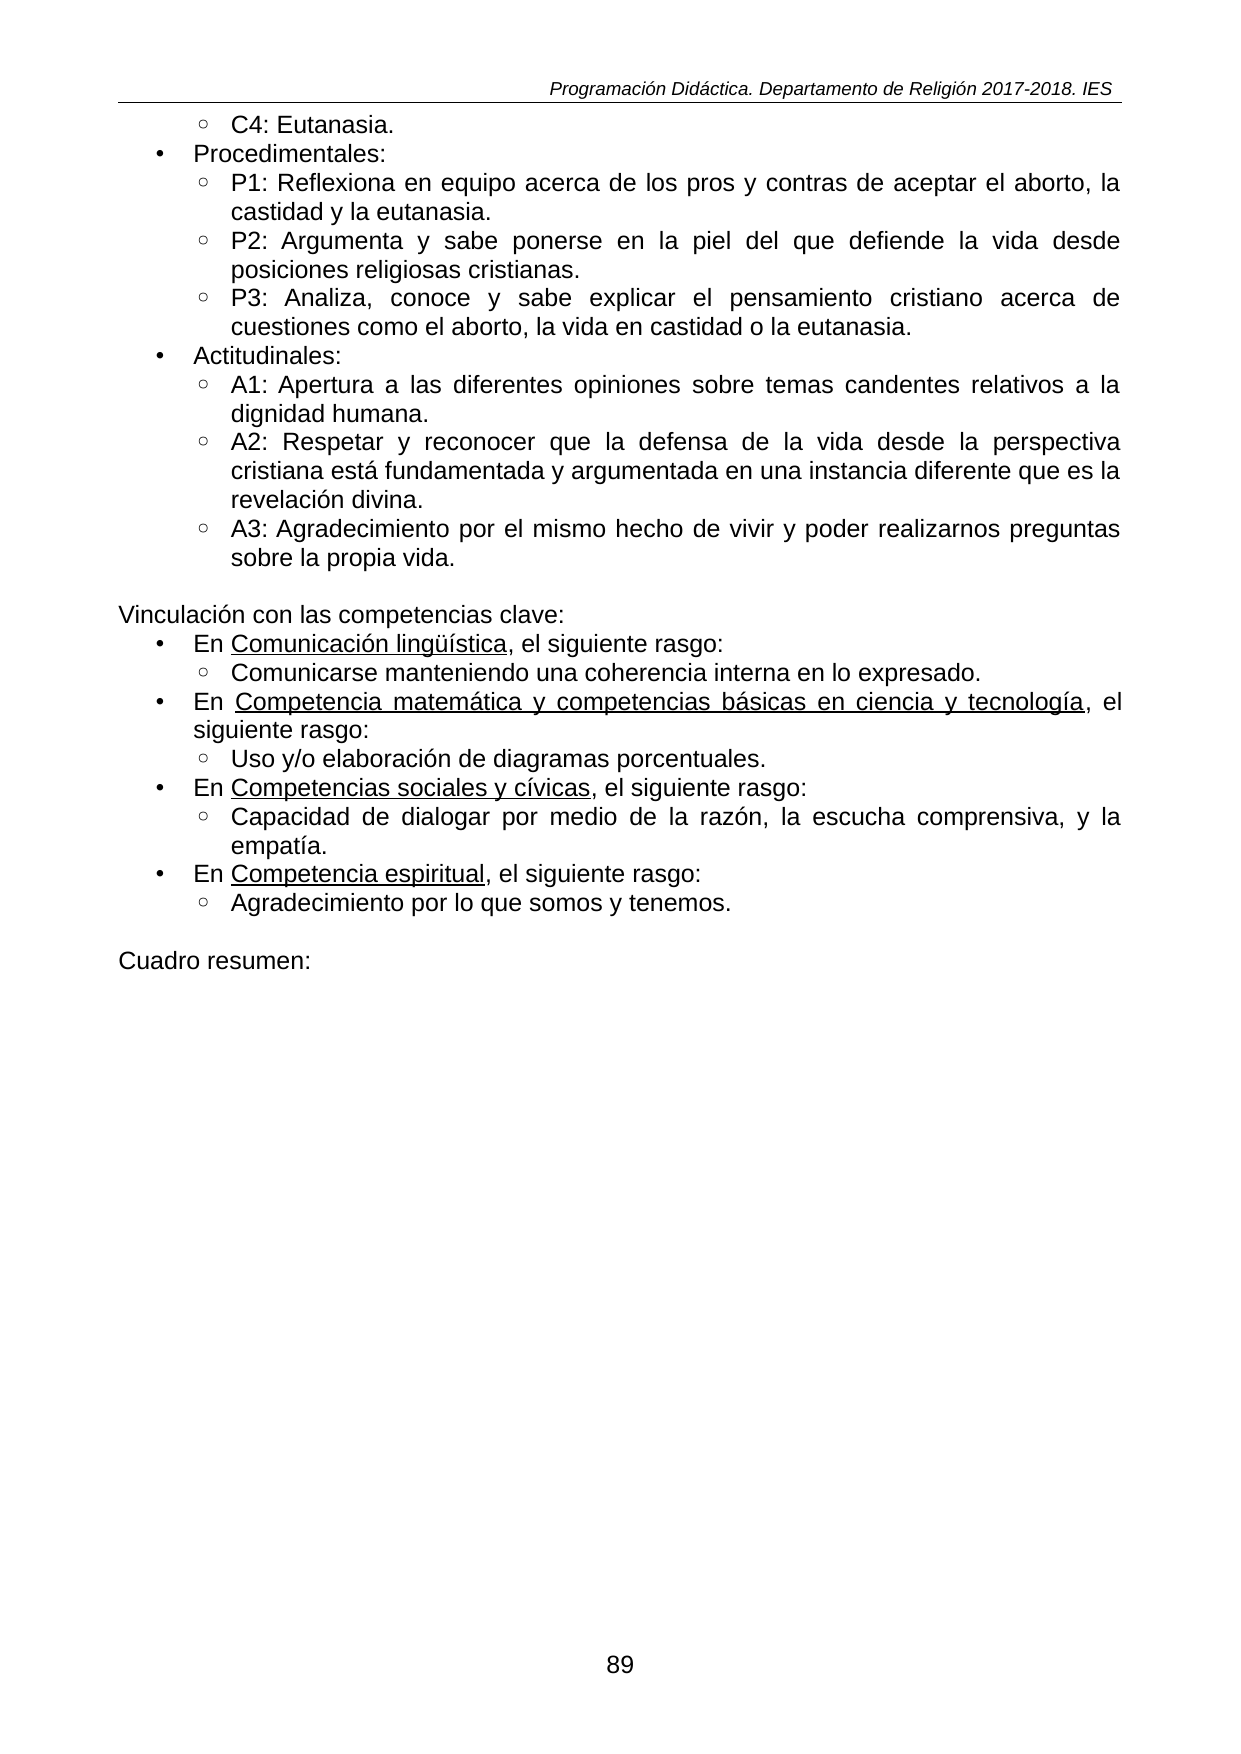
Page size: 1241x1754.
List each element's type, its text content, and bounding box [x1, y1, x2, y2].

list A3: Agradecimiento por el mismo hecho de vivir y poder realizarnos preguntas sobre la propia vida. [193, 514, 1122, 571]
list C4: Eutanasia. [193, 110, 1122, 139]
list En Competencia matemática y competencias básicas en ciencia y tecnología, el siguiente rasgo: [156, 687, 1122, 744]
list Capacidad de dialogar por medio de la razón, la escucha comprensiva, y la empatía. [193, 802, 1122, 859]
list Uso y/o elaboración de diagramas porcentuales. [193, 744, 1122, 773]
list P3: Analiza, conoce y sabe explicar el pensamiento cristiano acerca de cuestiones como el aborto, la vida en castidad o la eutanasia. [193, 283, 1122, 341]
list En Comunicación lingüística, el siguiente rasgo: [156, 629, 1122, 658]
text Vinculación con las competencias clave: [118, 600, 1122, 629]
text Cuadro resumen: [118, 946, 1122, 975]
list P1: Reflexiona en equipo acerca de los pros y contras de aceptar el aborto, la castidad y la eutanasia. [193, 168, 1122, 226]
list P2: Argumenta y sabe ponerse en la piel del que defiende la vida desde posiciones religiosas cristianas. [193, 226, 1122, 283]
list En Competencias sociales y cívicas, el siguiente rasgo: [156, 773, 1122, 802]
list A1: Apertura a las diferentes opiniones sobre temas candentes relativos a la dignidad humana. [193, 370, 1122, 427]
list En Competencia espiritual, el siguiente rasgo: [156, 859, 1122, 888]
list Comunicarse manteniendo una coherencia interna en lo expresado. [193, 658, 1122, 687]
list Agradecimiento por lo que somos y tenemos. [193, 888, 1122, 917]
list Procedimentales: [156, 139, 1122, 168]
list A2: Respetar y reconocer que la defensa de la vida desde la perspectiva cristiana está fundamentada y argumentada en una instancia diferente que es la revelación divina. [193, 427, 1122, 514]
list Actitudinales: [156, 341, 1122, 370]
